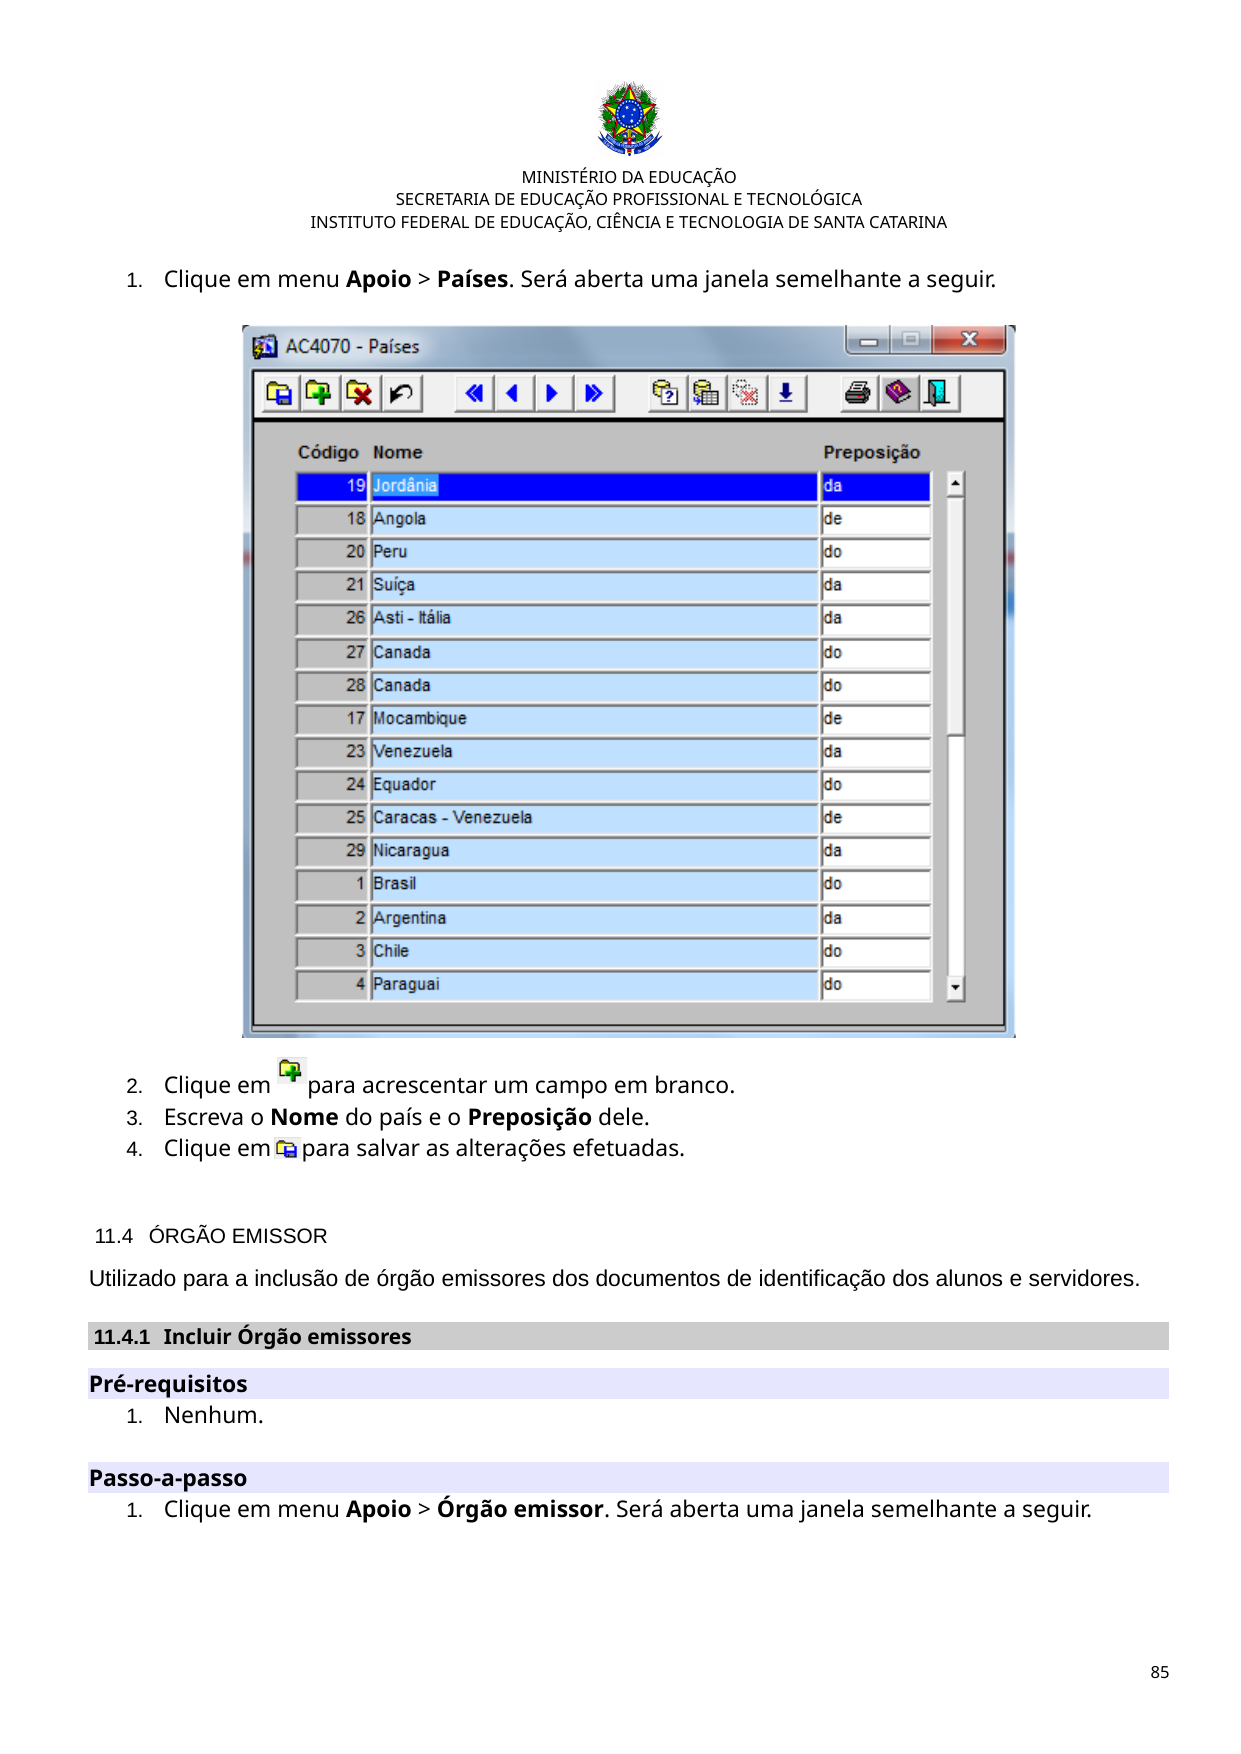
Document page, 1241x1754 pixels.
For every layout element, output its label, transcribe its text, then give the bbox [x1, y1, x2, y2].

list Escreva o Nome do país e o Preposição dele. [126, 1101, 1169, 1132]
list Clique em menu Apoio > Órgão emissor. Será aberta uma janela semelhante a seguir. [126, 1493, 1169, 1524]
picture [594, 80, 664, 157]
list Nenhum. [126, 1399, 1169, 1431]
text Pré-requisitos [88, 1368, 1169, 1399]
subtitle Órgão emissor [88, 1224, 1169, 1248]
subtitle Incluir Órgão emissores [88, 1322, 1169, 1350]
list Clique em para acrescentar um campo em branco. [126, 1069, 1169, 1101]
text Utilizado para a inclusão de órgão emissores dos documentos de identificação dos alunos e servidores. [88, 1265, 1169, 1292]
list Clique em menu Apoio > Países. Será aberta uma janela semelhante a seguir. [126, 263, 1169, 294]
text Passo-a-passo [88, 1462, 1169, 1493]
list Clique em para salvar as alterações efetuadas. [126, 1132, 1169, 1163]
